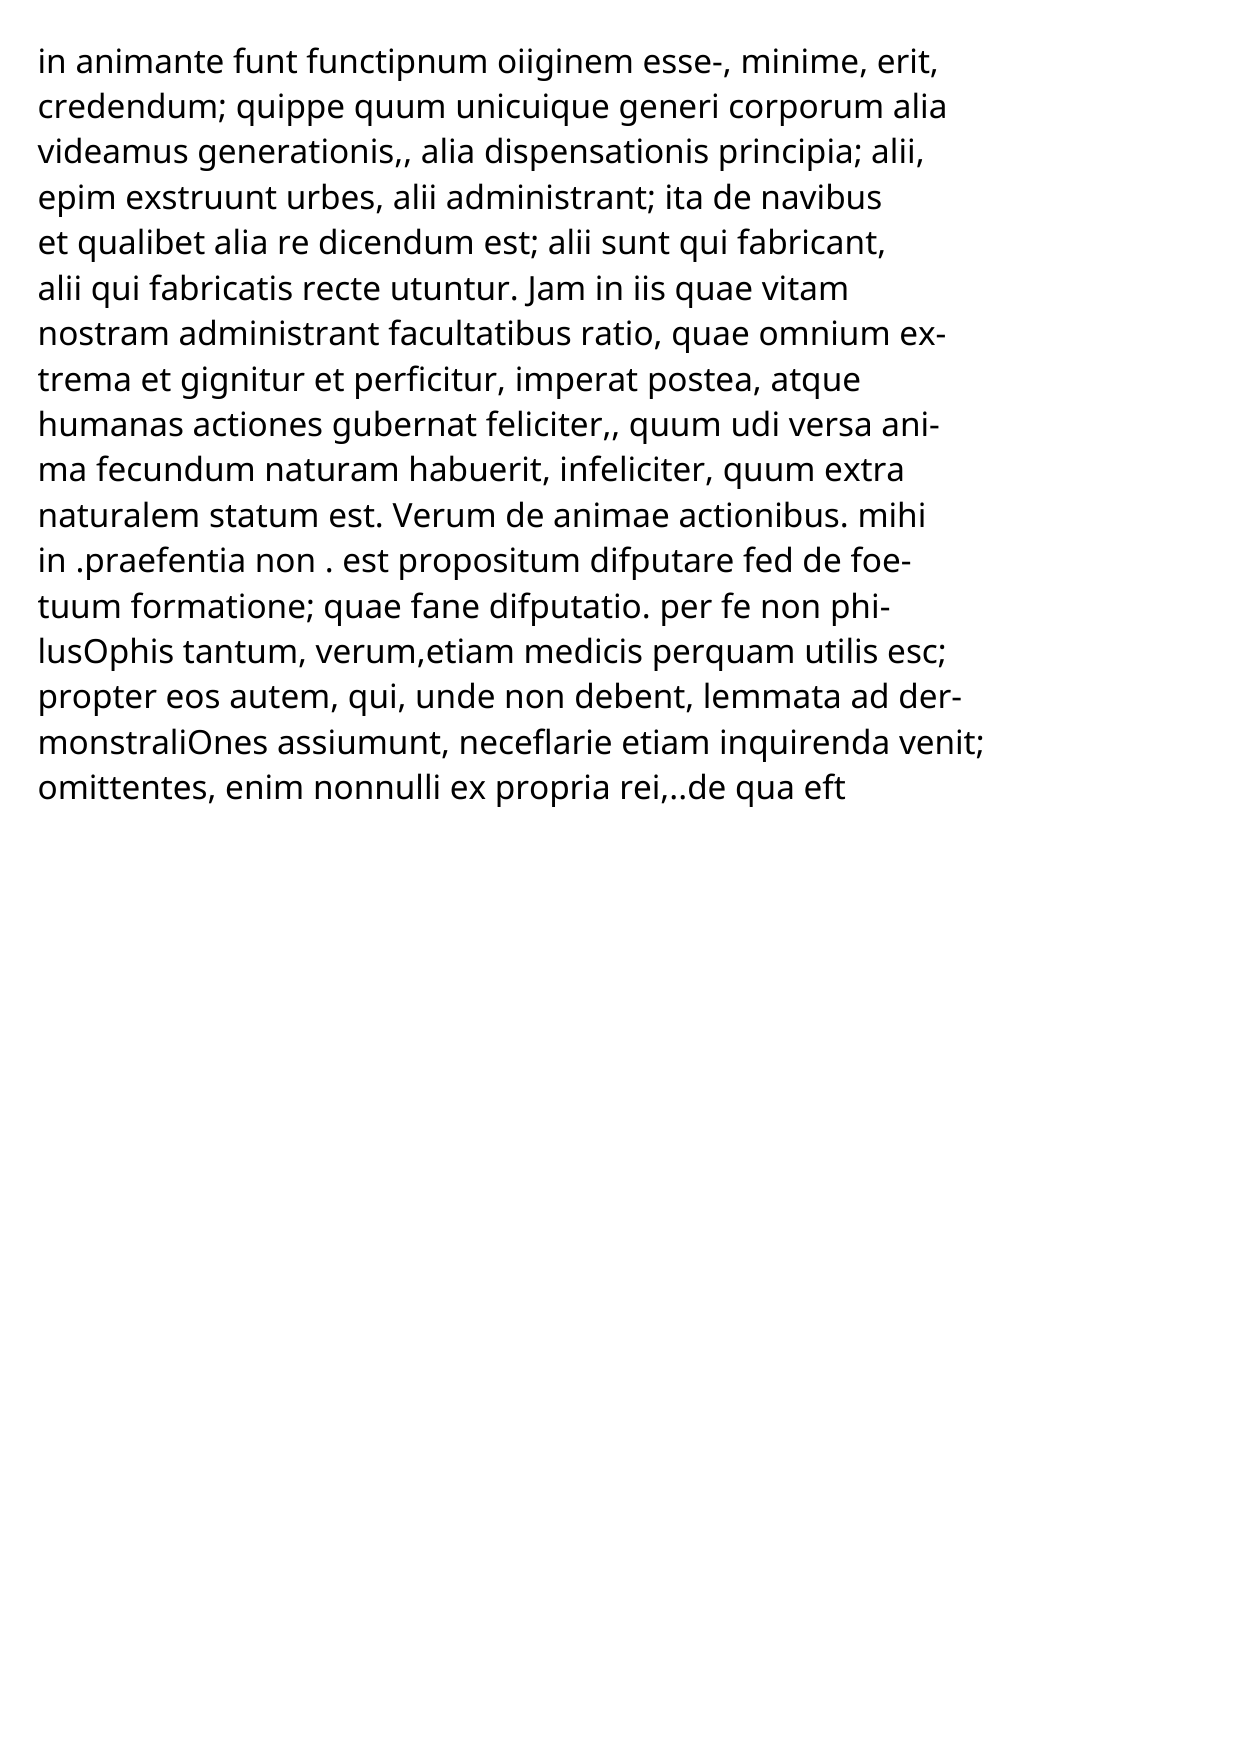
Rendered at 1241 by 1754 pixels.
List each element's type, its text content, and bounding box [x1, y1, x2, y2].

text in animante funt functipnum oiiginem esse-, minime, erit, credendum; quippe quum unicuique generi corporum alia videamus generationis,, alia dispensationis principia; alii, epim exstruunt urbes, alii administrant; ita de navibus et qualibet alia re dicendum est; alii sunt qui fabricant, alii qui fabricatis recte utuntur. Jam in iis quae vitam nostram administrant facultatibus ratio, quae omnium ex- trema et gignitur et perficitur, imperat postea, atque humanas actiones gubernat feliciter,, quum udi versa ani- ma fecundum naturam habuerit, infeliciter, quum extra naturalem statum est. Verum de animae actionibus. mihi in .praefentia non . est propositum difputare fed de foe- tuum formatione; quae fane difputatio. per fe non phi- lusOphis tantum, verum,etiam medicis perquam utilis esc; propter eos autem, qui, unde non debent, lemmata ad der- monstraliOnes assiumunt, neceflarie etiam inquirenda venit; omittentes, enim nonnulli ex propria rei,..de qua eft [37, 37, 1203, 809]
